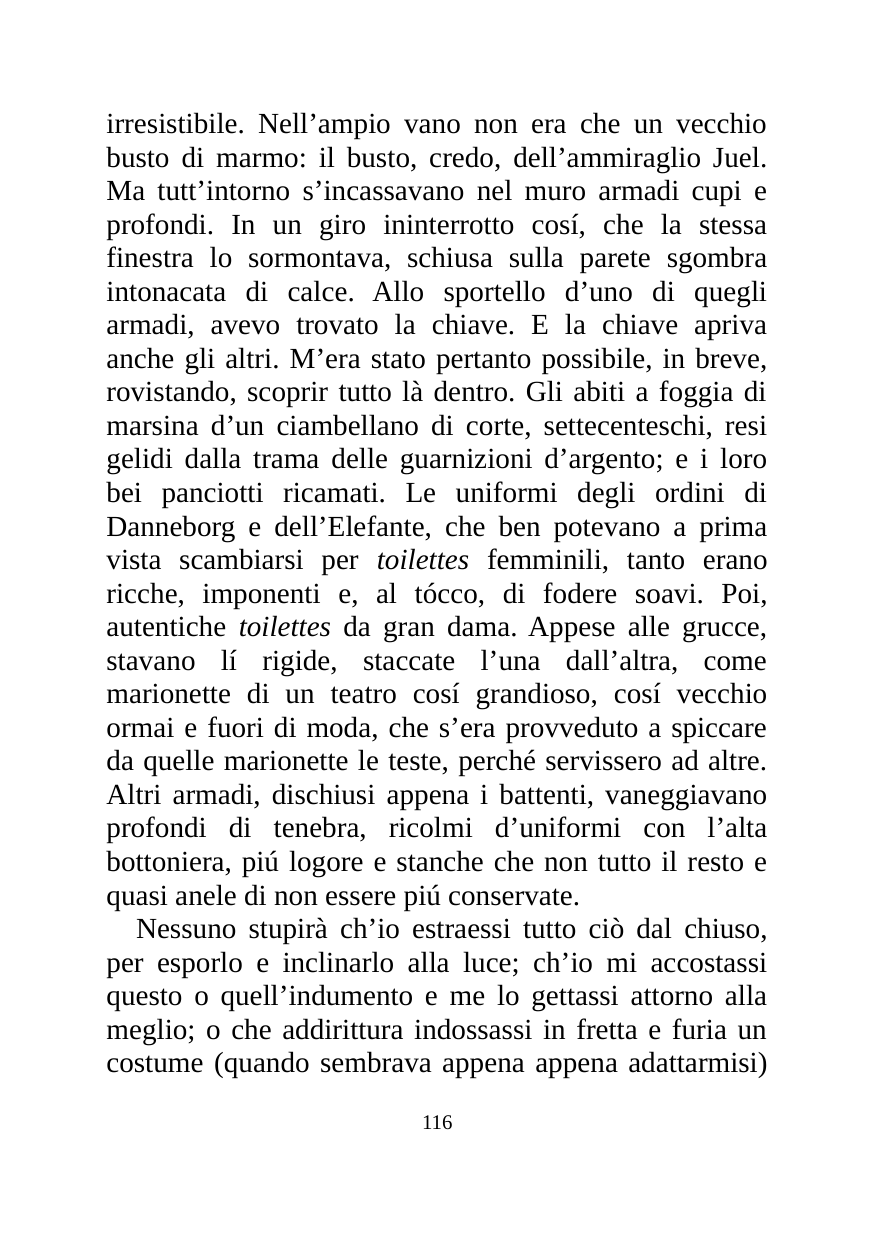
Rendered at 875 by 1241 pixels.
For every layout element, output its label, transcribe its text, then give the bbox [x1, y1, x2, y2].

text Nessuno stupirà ch’io estraessi tutto ciò dal chiuso, per esporlo e inclinarlo alla luce; ch’io mi accostassi questo o quell’indumento e me lo gettassi attorno alla meglio; o che addirittura indossassi in fretta e furia un costume (quando sembrava appena appena adattarmisi) [106, 911, 768, 1079]
text irresistibile. Nell’ampio vano non era che un vecchio busto di marmo: il busto, credo, dell’ammiraglio Juel. Ma tutt’intorno s’incassavano nel muro armadi cupi e profondi. In un giro ininterrotto cosí, che la stessa finestra lo sormontava, schiusa sulla parete sgombra intonacata di calce. Allo sportello d’uno di quegli armadi, avevo trovato la chiave. E la chiave apriva anche gli altri. M’era stato pertanto possibile, in breve, rovistando, scoprir tutto là dentro. Gli abiti a foggia di marsina d’un ciambellano di corte, settecenteschi, resi gelidi dalla trama delle guarnizioni d’argento; e i loro bei panciotti ricamati. Le uniformi degli ordini di Danneborg e dell’Elefante, che ben potevano a prima vista scambiarsi per toilettes femminili, tanto erano ricche, imponenti e, al tócco, di fodere soavi. Poi, autentiche toilettes da gran dama. Appese alle grucce, stavano lí rigide, staccate l’una dall’altra, come marionette di un teatro cosí grandioso, cosí vecchio ormai e fuori di moda, che s’era provveduto a spiccare da quelle marionette le teste, perché servissero ad altre. Altri armadi, dischiusi appena i battenti, vaneggiavano profondi di tenebra, ricolmi d’uniformi con l’alta bottoniera, piú logore e stanche che non tutto il resto e quasi anele di non essere piú conservate. [106, 106, 768, 911]
